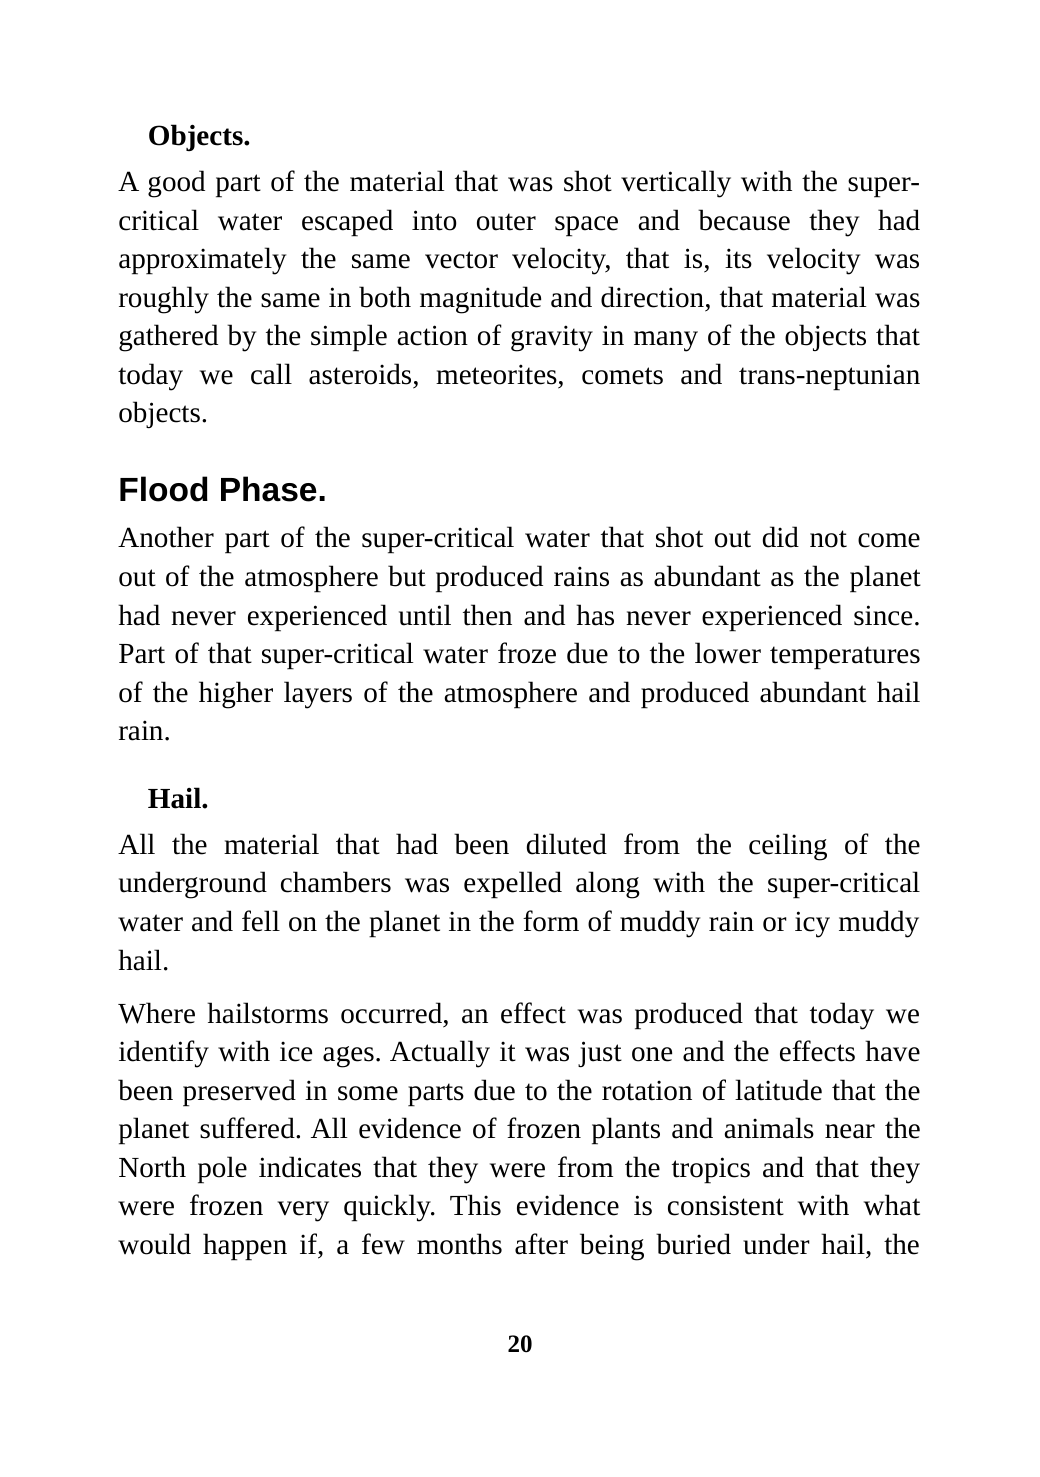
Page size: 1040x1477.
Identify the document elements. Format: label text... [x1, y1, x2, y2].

subtitle Flood Phase. [118, 469, 921, 508]
text A good part of the material that was shot vertically with the super-critical water escaped into outer space and because they had approximately the same vector velocity, that is, its velocity was roughly the same in both magnitude and direction, that material was gathered by the simple action of gravity in many of the objects that today we call asteroids, meteorites, comets and trans-neptunian objects. [118, 164, 921, 429]
text Another part of the super-critical water that shot out did not come out of the atmosphere but produced rains as abundant as the planet had never experienced until then and has never experienced since. Part of that super-critical water froze due to the lower temperatures of the higher layers of the atmosphere and produced abundant hail rain. [118, 521, 921, 747]
text All the material that had been diluted from the ceiling of the underground chambers was expelled along with the super-critical water and fell on the planet in the form of muddy rain or icy muddy hail. [118, 827, 921, 976]
text Where hailstorms occurred, an effect was produced that today we identify with ice ages. Actually it was just one and the effects have been preserved in some parts due to the rotation of latitude that the planet suffered. All evidence of frozen plants and animals near the North pole indicates that they were from the tropics and that they were frozen very quickly. This evidence is consistent with what would happen if, a few months after being buried under hail, the [118, 996, 921, 1261]
subtitle Hail. [148, 781, 921, 814]
subtitle Objects. [148, 118, 921, 152]
